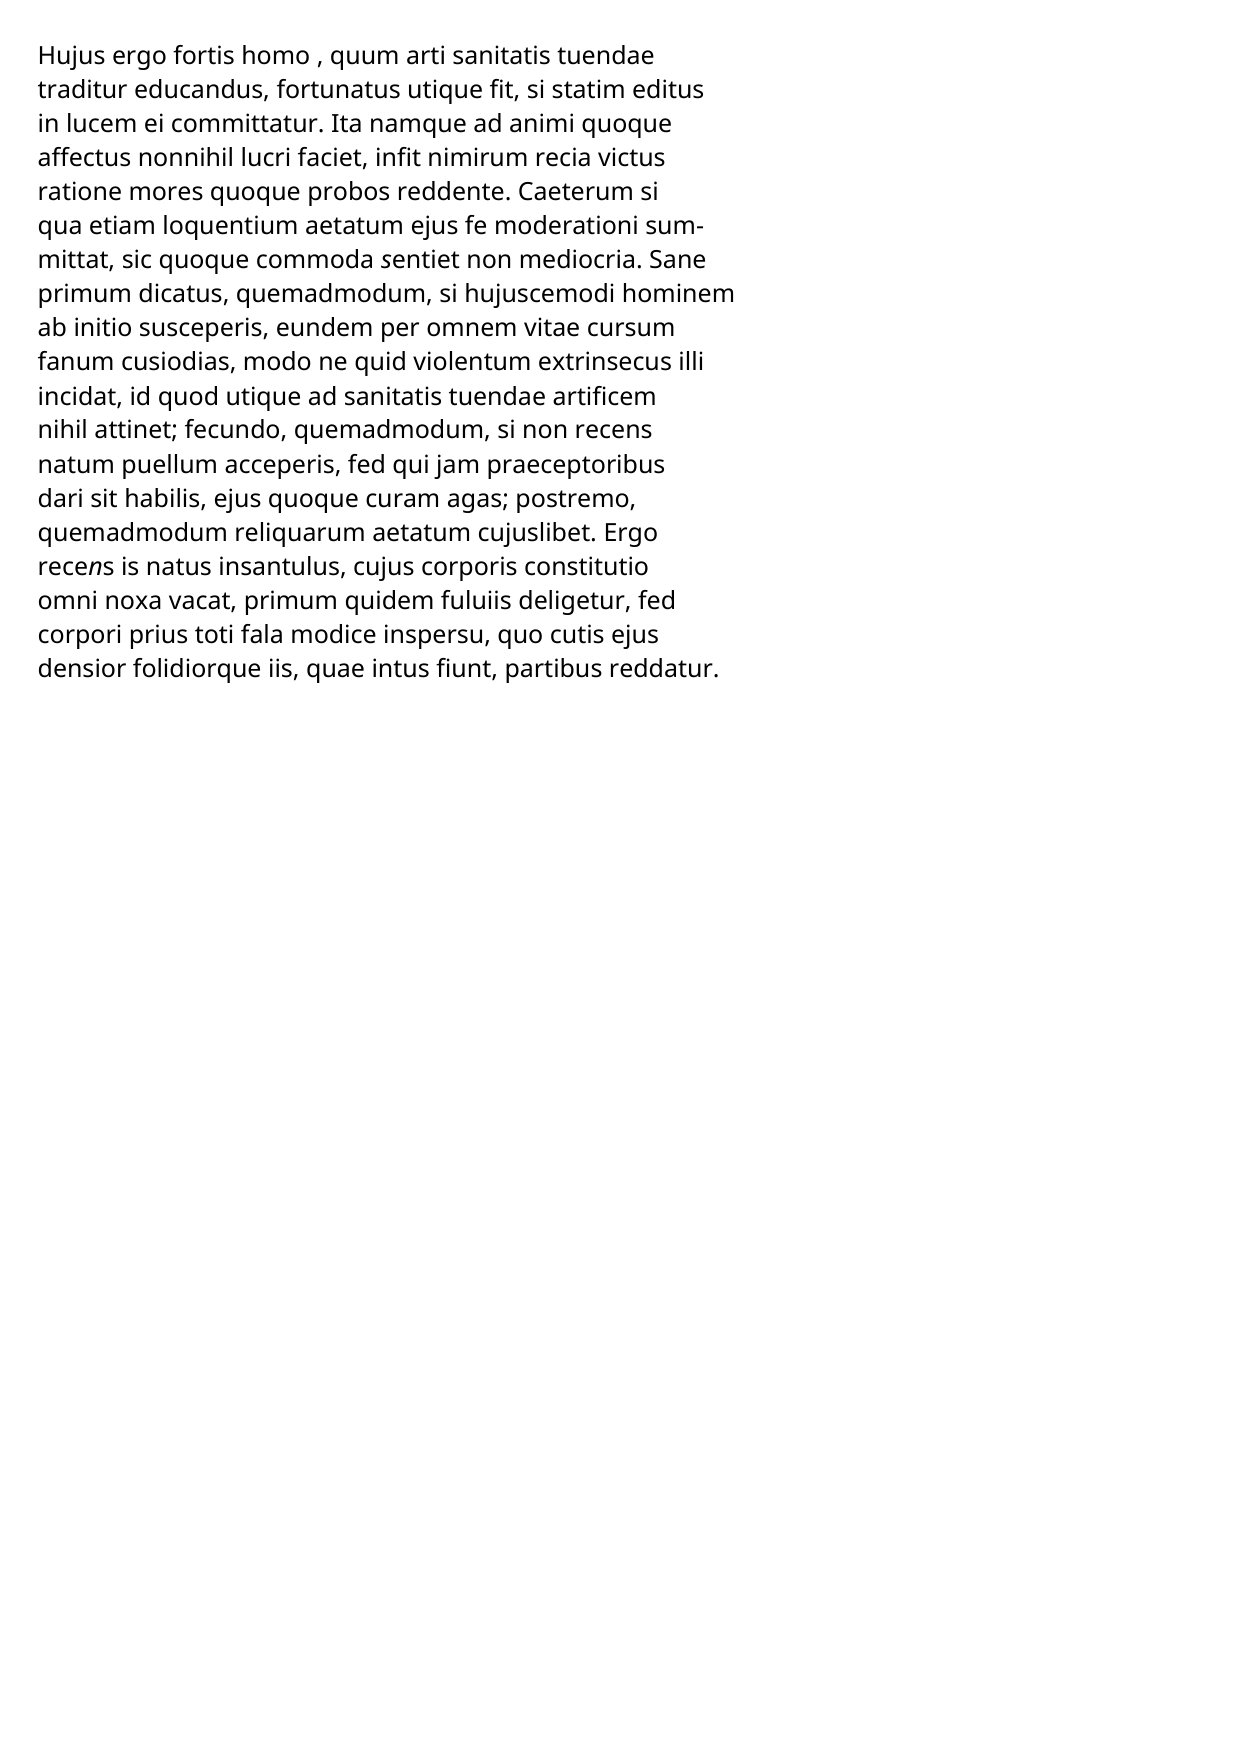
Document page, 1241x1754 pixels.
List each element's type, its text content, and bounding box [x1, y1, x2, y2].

text Hujus ergo fortis homo , quum arti sanitatis tuendae traditur educandus, fortunatus utique fit, si statim editus in lucem ei committatur. Ita namque ad animi quoque affectus nonnihil lucri faciet, infit nimirum recia victus ratione mores quoque probos reddente. Caeterum si qua etiam loquentium aetatum ejus fe moderationi sum- mittat, sic quoque commoda sentiet non mediocria. Sane primum dicatus, quemadmodum, si hujuscemodi hominem ab initio susceperis, eundem per omnem vitae cursum fanum cusiodias, modo ne quid violentum extrinsecus illi incidat, id quod utique ad sanitatis tuendae artificem nihil attinet; fecundo, quemadmodum, si non recens natum puellum acceperis, fed qui jam praeceptoribus dari sit habilis, ejus quoque curam agas; postremo, quemadmodum reliquarum aetatum cujuslibet. Ergo recens is natus insantulus, cujus corporis constitutio omni noxa vacat, primum quidem fuluiis deligetur, fed corpori prius toti fala modice inspersu, quo cutis ejus densior folidiorque iis, quae intus fiunt, partibus reddatur. [37, 37, 1203, 685]
